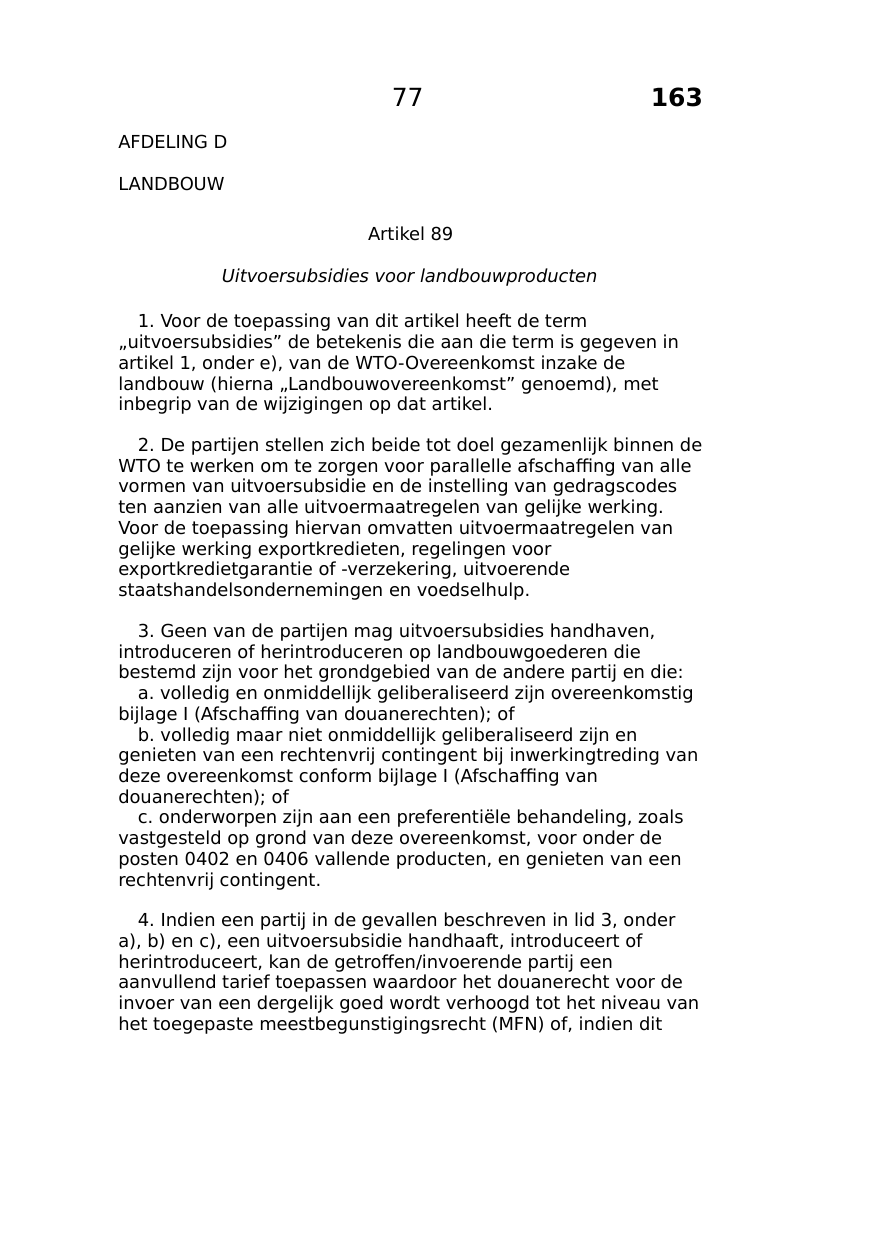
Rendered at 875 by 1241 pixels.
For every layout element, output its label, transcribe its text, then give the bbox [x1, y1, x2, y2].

text 2. De partijen stellen zich beide tot doel gezamenlijk binnen de WTO te werken om te zorgen voor parallelle afschaffing van alle vormen van uitvoersubsidie en de instelling van gedragscodes ten aanzien van alle uitvoermaatregelen van gelijke werking. Voor de toepassing hiervan omvatten uitvoermaatregelen van gelijke werking exportkredieten, regelingen voor exportkredietgarantie of -verzekering, uitvoerende staatshandelsondernemingen en voedselhulp. [118, 435, 703, 601]
subtitle Artikel 89 Uitvoersubsidies voor landbouwproducten [118, 224, 703, 286]
subtitle AFDELING D LANDBOUW [118, 132, 703, 194]
text 3. Geen van de partijen mag uitvoersubsidies handhaven, introduceren of herintroduceren op landbouwgoederen die bestemd zijn voor het grondgebied van de andere partij en die: [118, 621, 703, 683]
text a. volledig en onmiddellijk geliberaliseerd zijn overeenkomstig bijlage I (Afschaffing van douanerechten); of [118, 683, 703, 724]
text c. onderworpen zijn aan een preferentiële behandeling, zoals vastgesteld op grond van deze overeenkomst, voor onder de posten 0402 en 0406 vallende producten, en genieten van een rechtenvrij contingent. [118, 807, 703, 890]
text 4. Indien een partij in de gevallen beschreven in lid 3, onder a), b) en c), een uitvoersubsidie handhaaft, introduceert of herintroduceert, kan de getroffen/invoerende partij een aanvullend tarief toepassen waardoor het douanerecht voor de invoer van een dergelijk goed wordt verhoogd tot het niveau van het toegepaste meestbegunstigingsrecht (MFN) of, indien dit [118, 910, 703, 1034]
text b. volledig maar niet onmiddellijk geliberaliseerd zijn en genieten van een rechtenvrij contingent bij inwerkingtreding van deze overeenkomst conform bijlage I (Afschaffing van douanerechten); of [118, 724, 703, 807]
text 1. Voor de toepassing van dit artikel heeft de term „uitvoersubsidies” de betekenis die aan die term is gegeven in artikel 1, onder e), van de WTO-Overeenkomst inzake de landbouw (hierna „Landbouwovereenkomst” genoemd), met inbegrip van de wijzigingen op dat artikel. [118, 311, 703, 415]
